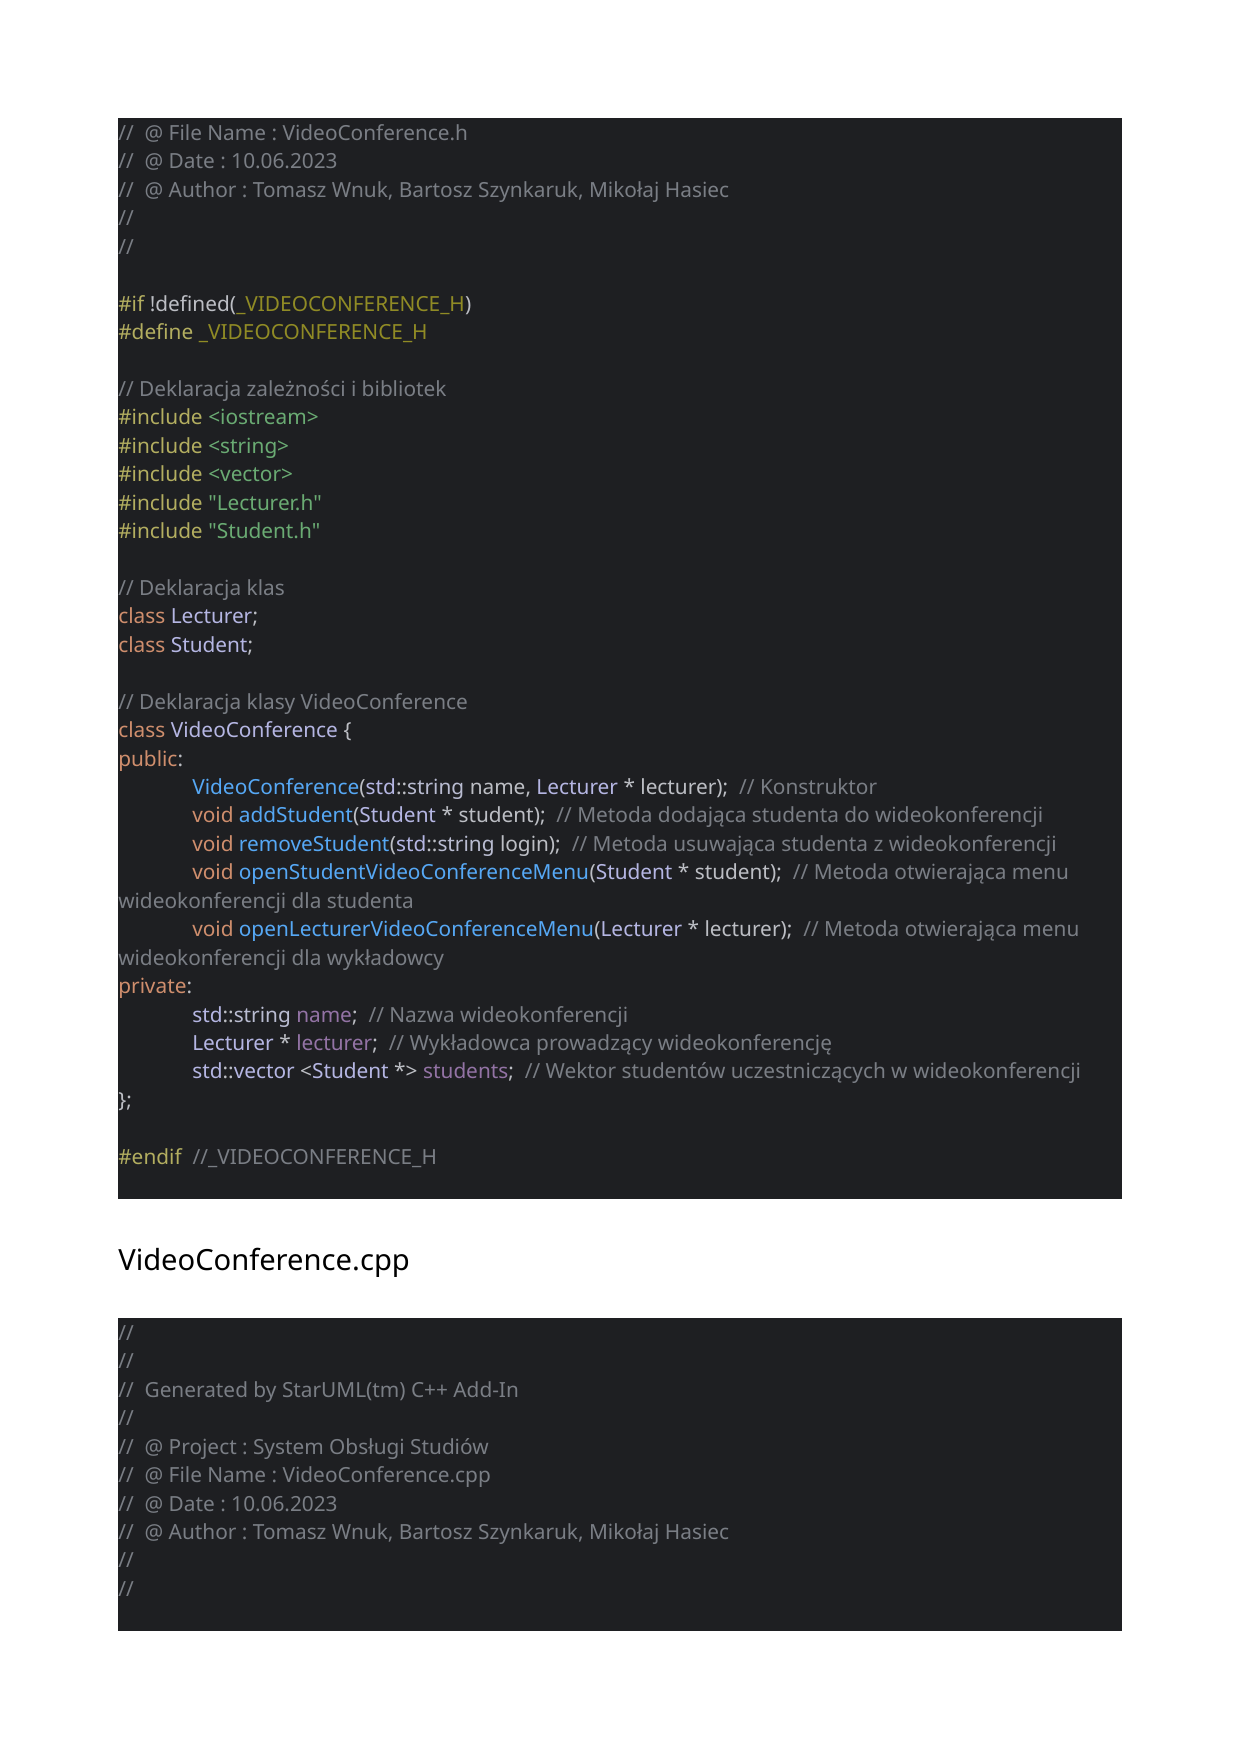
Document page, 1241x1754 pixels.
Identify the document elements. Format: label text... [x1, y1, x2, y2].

text // @ File Name : VideoConference.h // @ Date : 10.06.2023 // @ Author : Tomasz Wnuk, Bartosz Szynkaruk, Mikołaj Hasiec // // #if !defined(_VIDEOCONFERENCE_H) #define _VIDEOCONFERENCE_H // Deklaracja zależności i bibliotek #include <iostream> #include <string> #include <vector> #include "Lecturer.h" #include "Student.h" // Deklaracja klas class Lecturer; class Student; // Deklaracja klasy VideoConference class VideoConference { public: VideoConference(std::string name, Lecturer * lecturer); // Konstruktor void addStudent(Student * student); // Metoda dodająca studenta do wideokonferencji void removeStudent(std::string login); // Metoda usuwająca studenta z wideokonferencji void openStudentVideoConferenceMenu(Student * student); // Metoda otwierająca menu wideokonferencji dla studenta void openLecturerVideoConferenceMenu(Lecturer * lecturer); // Metoda otwierająca menu wideokonferencji dla wykładowcy private: std::string name; // Nazwa wideokonferencji Lecturer * lecturer; // Wykładowca prowadzący wideokonferencję std::vector <Student *> students; // Wektor studentów uczestniczących w wideokonferencji }; #endif //_VIDEOCONFERENCE_H [118, 118, 1122, 1199]
text VideoConference.cpp [118, 1239, 1122, 1278]
text // // // Generated by StarUML(tm) C++ Add-In // // @ Project : System Obsługi Studiów // @ File Name : VideoConference.cpp // @ Date : 10.06.2023 // @ Author : Tomasz Wnuk, Bartosz Szynkaruk, Mikołaj Hasiec // // [118, 1318, 1122, 1631]
